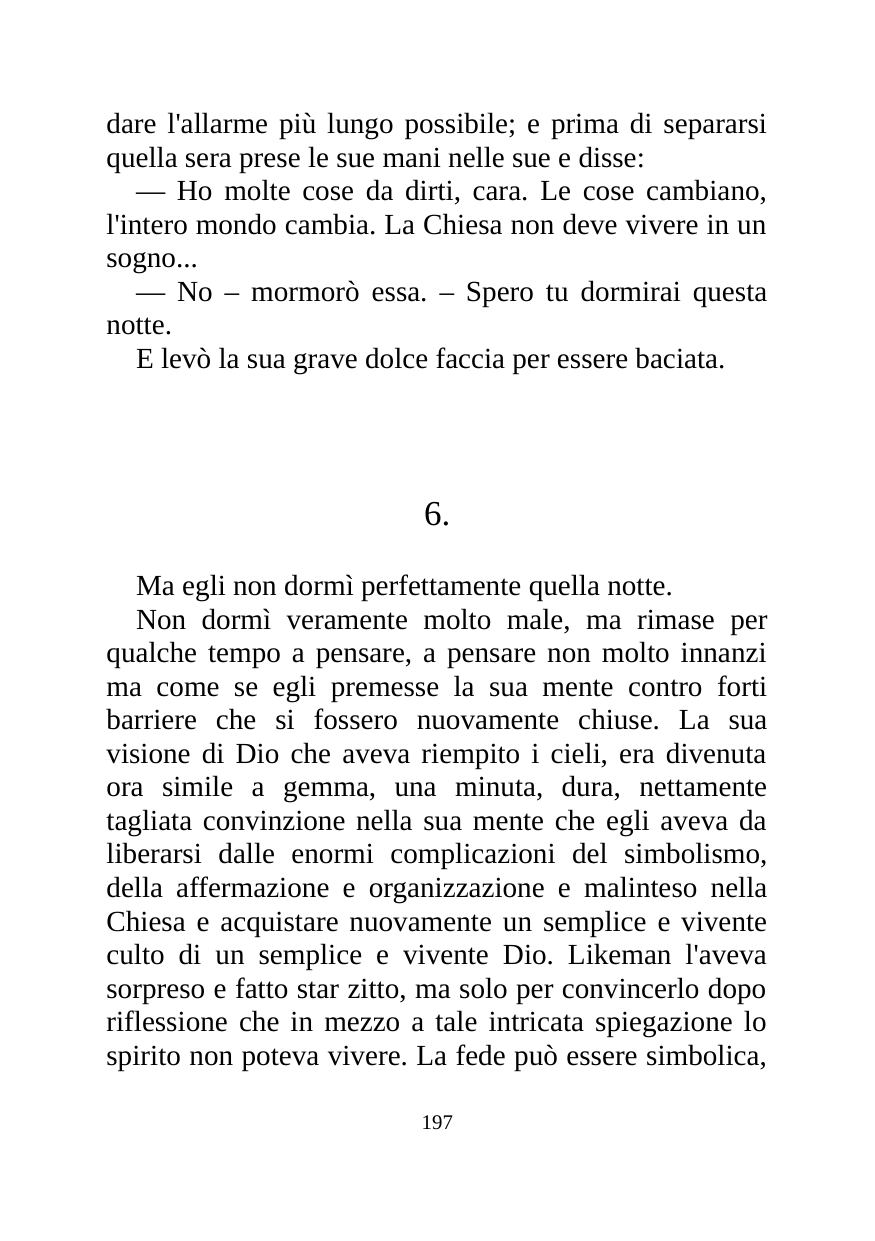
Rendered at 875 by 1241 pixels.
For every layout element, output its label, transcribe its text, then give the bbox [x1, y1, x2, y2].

text Ma egli non dormì perfettamente quella notte. [106, 568, 768, 602]
text dare l'allarme più lungo possibile; e prima di separarsi quella sera prese le sue mani nelle sue e disse: [106, 106, 768, 173]
text Non dormì veramente molto male, ma rimase per qualche tempo a pensare, a pensare non molto innanzi ma come se egli premesse la sua mente contro forti barriere che si fossero nuovamente chiuse. La sua visione di Dio che aveva riempito i cieli, era divenuta ora simile a gemma, una minuta, dura, nettamente tagliata convinzione nella sua mente che egli aveva da liberarsi dalle enormi complicazioni del simbolismo, della affermazione e organizzazione e malinteso nella Chiesa e acquistare nuovamente un semplice e vivente culto di un semplice e vivente Dio. Likeman l'aveva sorpreso e fatto star zitto, ma solo per convincerlo dopo riflessione che in mezzo a tale intricata spiegazione lo spirito non poteva vivere. La fede può essere simbolica, [106, 602, 768, 1071]
subtitle 6. [106, 493, 768, 533]
text E levò la sua grave dolce faccia per essere baciata. [106, 341, 768, 374]
text — No – mormorò essa. – Spero tu dormirai questa notte. [106, 274, 768, 341]
text — Ho molte cose da dirti, cara. Le cose cambiano, l'intero mondo cambia. La Chiesa non deve vivere in un sogno... [106, 173, 768, 274]
